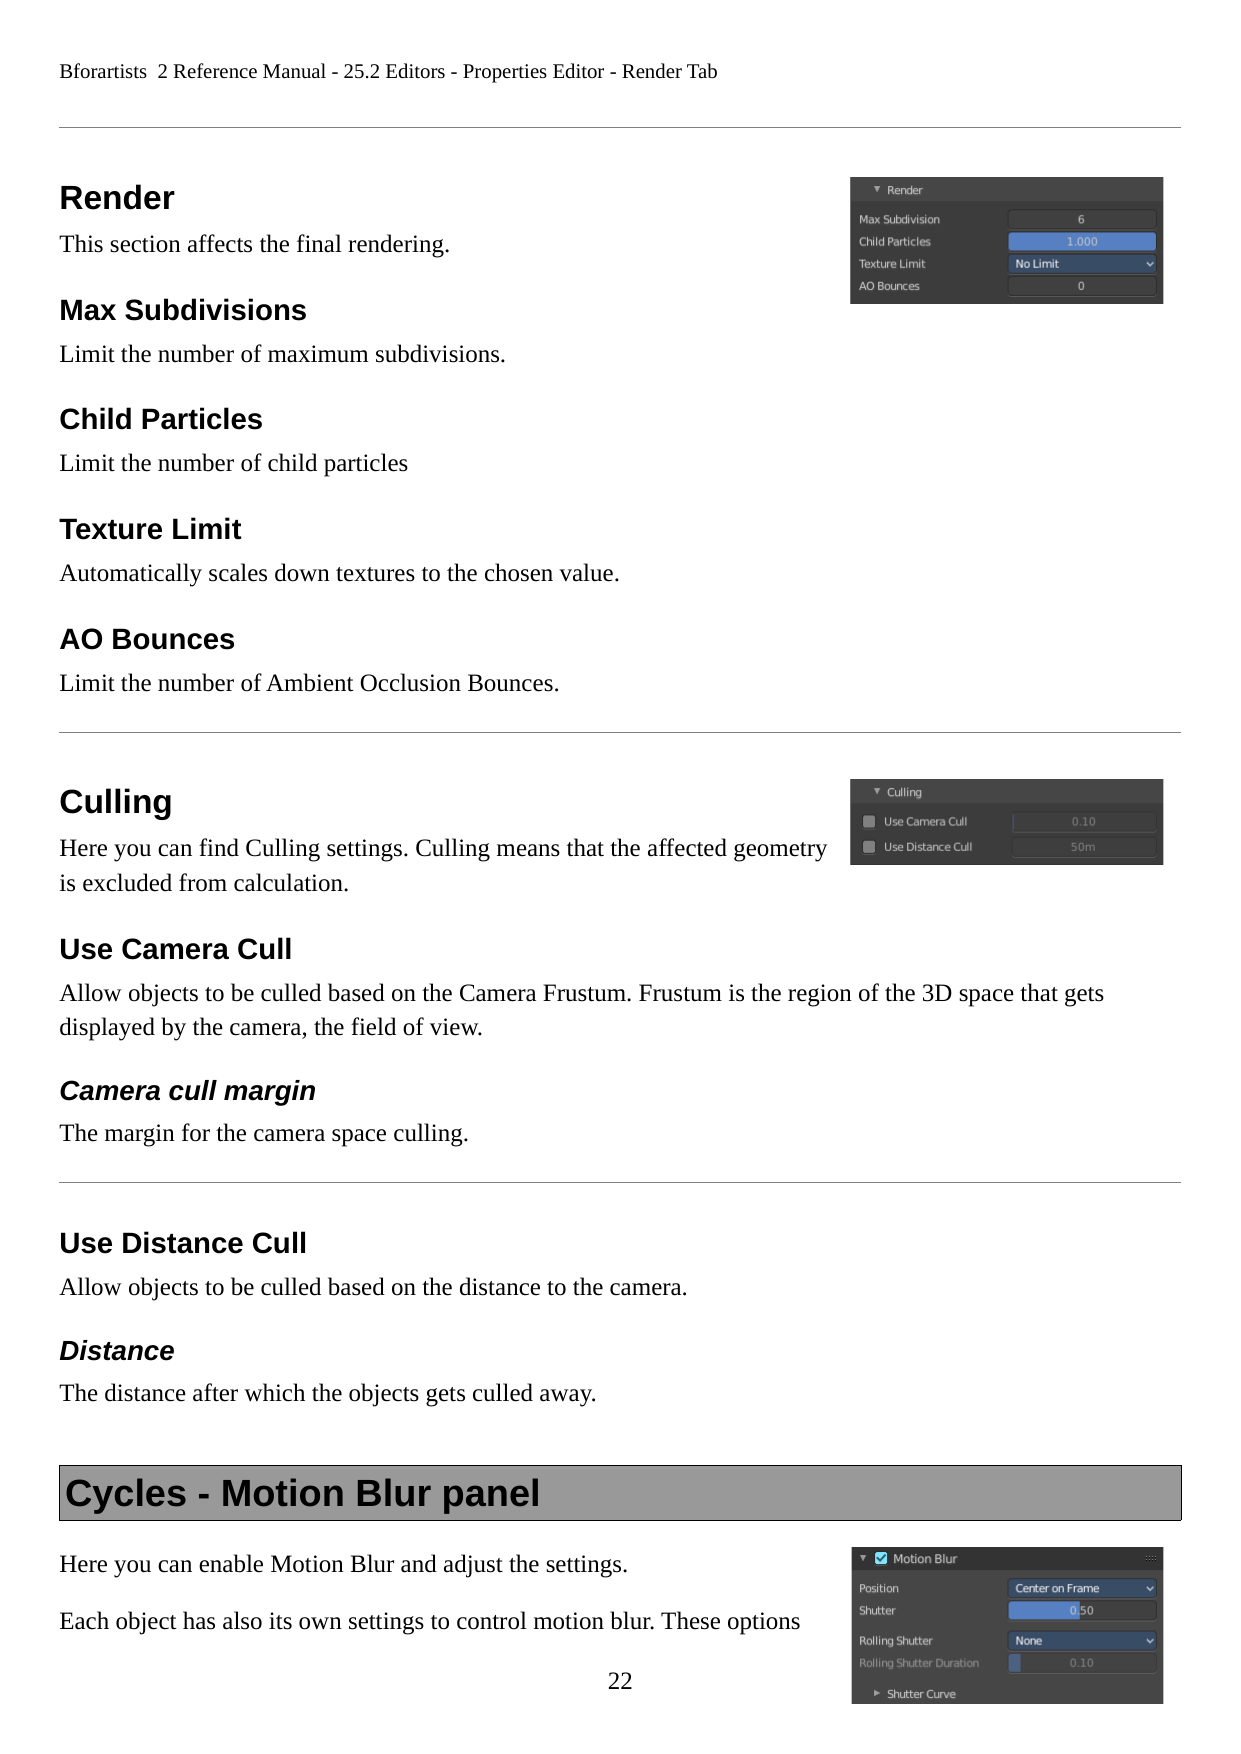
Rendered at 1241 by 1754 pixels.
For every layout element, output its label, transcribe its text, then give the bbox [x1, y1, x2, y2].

text Here you can find Culling settings. Culling means that the affected geometry is excluded from calculation. [59, 833, 1181, 897]
text Automatically scales down textures to the chosen value. [59, 558, 1181, 587]
subtitle Distance [59, 1334, 1181, 1366]
subtitle [1164, 782, 1181, 821]
subtitle Max Subdivisions [59, 292, 1181, 326]
subtitle Use Camera Cull [59, 932, 1181, 965]
text Limit the number of maximum subdivisions. [59, 339, 1181, 367]
subtitle [1164, 178, 1181, 216]
text The distance after which the objects gets culled away. [59, 1378, 1181, 1407]
subtitle Use Distance Cull [59, 1226, 1181, 1260]
text Allow objects to be culled based on the Camera Frustum. Frustum is the region of the 3D space that gets displayed by the camera, the field of view. [59, 978, 1181, 1041]
subtitle Camera cull margin [59, 1074, 1181, 1106]
text Here you can enable Motion Blur and adjust the settings. [59, 1549, 851, 1577]
text Limit the number of child particles [59, 448, 1181, 477]
text This section affects the final rendering. [59, 229, 850, 257]
text Each object has also its own settings to control motion blur. These options [59, 1606, 851, 1635]
subtitle AO Bounces [59, 622, 1181, 656]
subtitle Render [59, 178, 850, 216]
subtitle Culling [59, 782, 850, 821]
text Limit the number of Ambient Occlusion Bounces. [59, 668, 1181, 697]
picture [850, 177, 1164, 304]
picture [851, 1547, 1164, 1704]
subtitle Texture Limit [59, 512, 1181, 546]
text The margin for the camera space culling. [59, 1118, 1181, 1147]
picture [850, 779, 1164, 865]
table_header Cycles - Motion Blur panel [60, 1466, 1181, 1520]
subtitle Child Particles [59, 402, 1181, 436]
text Allow objects to be culled based on the distance to the camera. [59, 1272, 1181, 1301]
